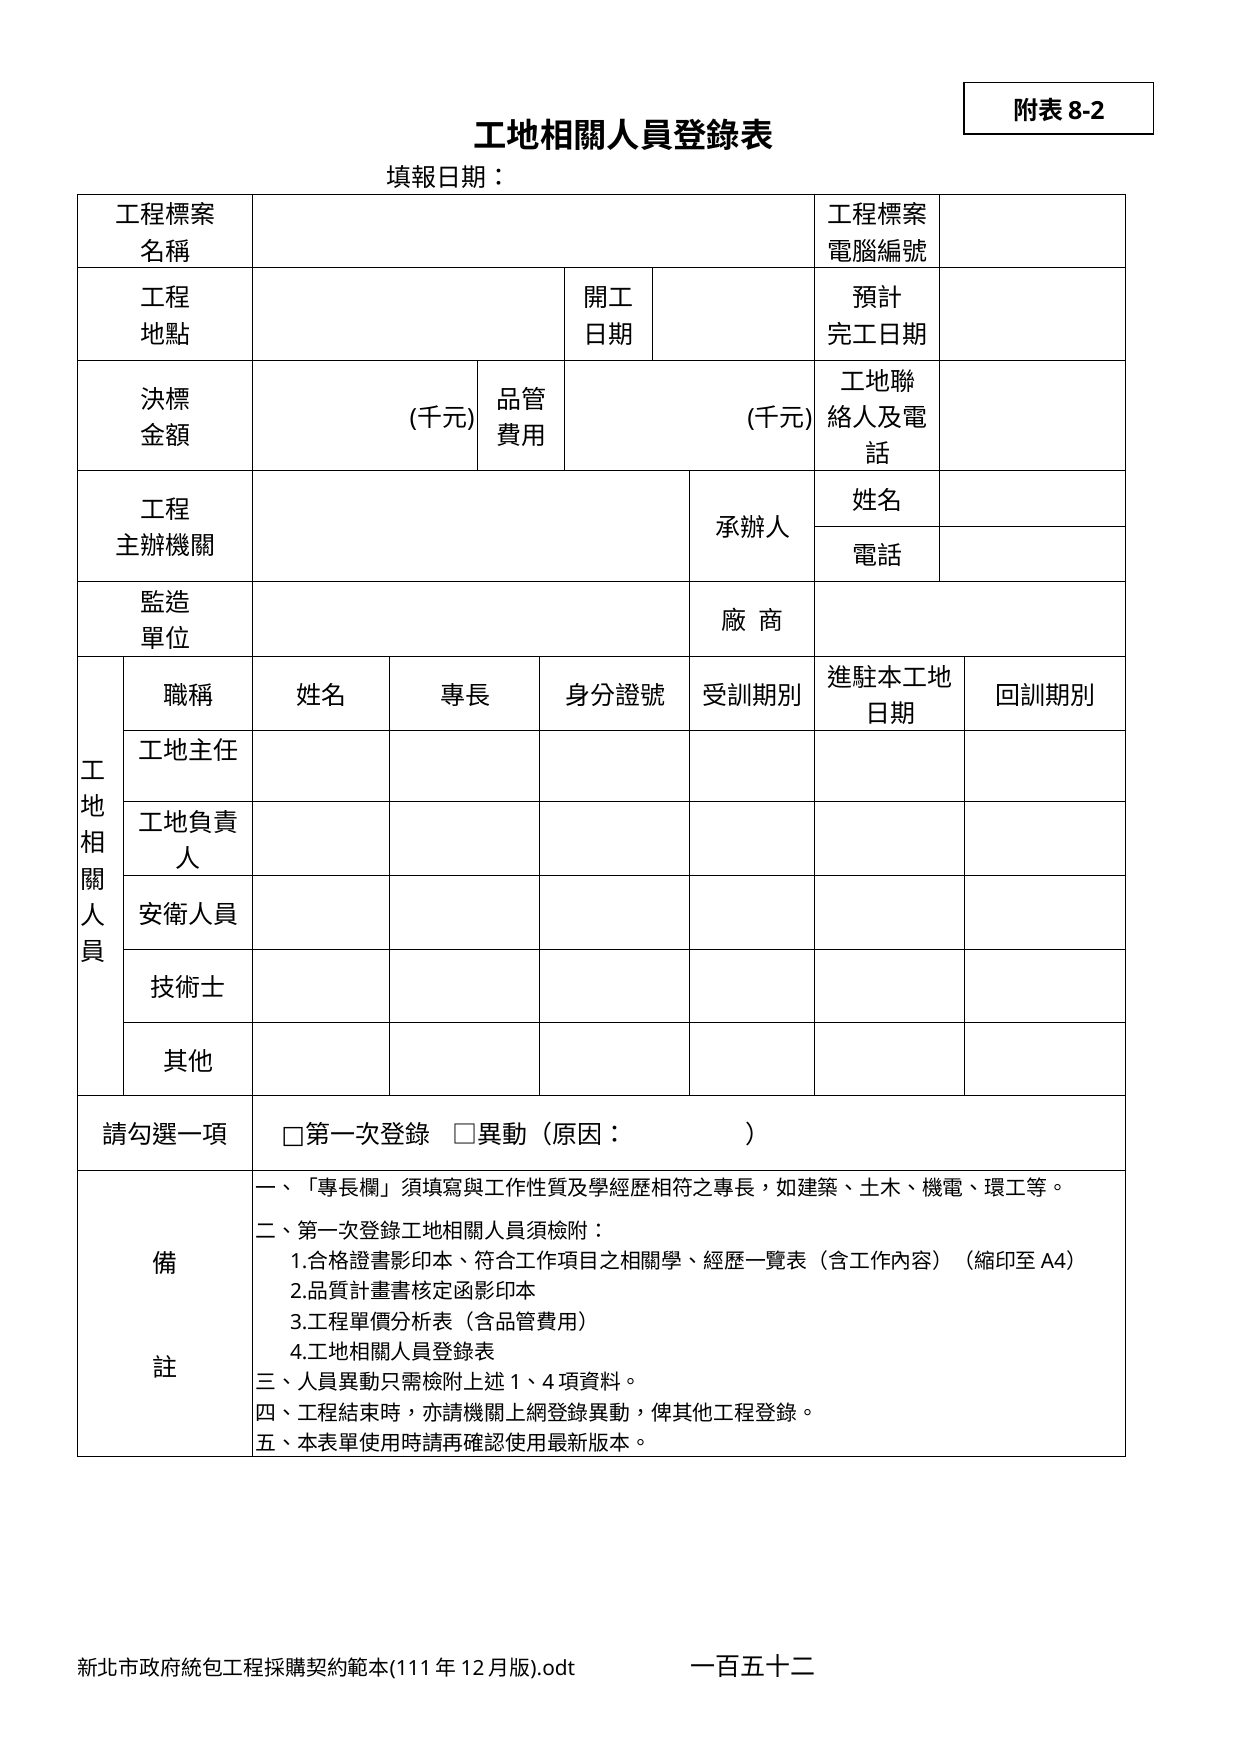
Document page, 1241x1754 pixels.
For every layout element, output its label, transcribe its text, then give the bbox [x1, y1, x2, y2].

table_cell [815, 731, 964, 801]
table_cell 承辦人 [690, 471, 814, 581]
table_cell [965, 950, 1125, 1022]
table_cell [690, 950, 814, 1022]
table_cell 決標 金額 [78, 361, 252, 470]
table_cell 一、「專長欄」須填寫與工作性質及學經歷相符之專長，如建築、土木、機電、環工等。 二、第一次登錄工地相關人員須檢附： 1.合格證書影印本、符合工作項目之相關學、經歷一覽表（含工作內容）（縮印至A4） 2.品質計畫書核定函影印本 3.工程單價分析表（含品管費用） 4.工地相關人員登錄表 三、人員異動只需檢附上述1、4項資料。 四、工程結束時，亦請機關上網登錄異動，俾其他工程登錄。 五、本表單使用時請再確認使用最新版本。 [253, 1171, 1125, 1456]
table_cell [253, 731, 389, 801]
table_cell 廠 商 [690, 582, 814, 656]
table_cell [540, 950, 689, 1022]
table_cell [253, 876, 389, 949]
table_cell 進駐本工地日期 [815, 657, 964, 729]
table_cell [815, 1023, 964, 1095]
table_cell [690, 731, 814, 801]
table_cell 技術士 [124, 950, 252, 1022]
table_cell (千元) [253, 361, 477, 470]
table_cell [540, 731, 689, 801]
table_cell [253, 802, 389, 875]
table_cell 姓名 [815, 471, 939, 526]
table_cell 工地相關人員 [78, 657, 123, 1095]
table_cell 身分證號 [540, 657, 689, 729]
table_cell [690, 1023, 814, 1095]
table_cell [940, 268, 1125, 360]
table_cell [540, 802, 689, 875]
table_cell 職稱 [124, 657, 252, 729]
table_cell 工地負責人 [124, 802, 252, 875]
table_cell 品管 費用 [478, 361, 564, 470]
table_cell 工程 地點 [78, 268, 252, 360]
table_cell [653, 268, 814, 360]
table_cell [815, 876, 964, 949]
table_cell [940, 471, 1125, 526]
table_cell [965, 876, 1125, 949]
table_cell [540, 876, 689, 949]
table_cell 監造 單位 [78, 582, 252, 656]
table_cell [253, 582, 689, 656]
table_cell 電話 [815, 527, 939, 581]
table_cell [815, 582, 1125, 656]
table_cell [940, 527, 1125, 581]
table_cell 工程 主辦機關 [78, 471, 252, 581]
table_cell [390, 876, 539, 949]
table_cell [390, 950, 539, 1022]
text 填報日期： [0, 157, 1169, 194]
table_cell □第一次登錄 □異動（原因： ） [253, 1096, 1125, 1170]
table_header [940, 195, 1125, 267]
table_cell [253, 1023, 389, 1095]
table_cell 工地聯 絡人及電話 [815, 361, 939, 470]
table_cell [390, 1023, 539, 1095]
table_cell [690, 802, 814, 875]
table_header [253, 195, 814, 267]
table_cell [253, 268, 564, 360]
table_cell 預計 完工日期 [815, 268, 939, 360]
table_cell 安衛人員 [124, 876, 252, 949]
table_cell [815, 950, 964, 1022]
table_cell 備 註 [78, 1171, 252, 1456]
table_cell 開工 日期 [565, 268, 652, 360]
table_cell 姓名 [253, 657, 389, 729]
text 工地相關人員登錄表 [77, 109, 1169, 157]
table_cell 專長 [390, 657, 539, 729]
table_cell [690, 876, 814, 949]
table_cell [965, 1023, 1125, 1095]
table_cell [540, 1023, 689, 1095]
table_header 工程標案 電腦編號 [815, 195, 939, 267]
table_cell [815, 802, 964, 875]
table_cell 其他 [124, 1023, 252, 1095]
table_cell 回訓期別 [965, 657, 1125, 729]
text 附表8-2 [979, 90, 1138, 126]
table_cell 受訓期別 [690, 657, 814, 729]
table_cell [940, 361, 1125, 470]
table_header 工程標案 名稱 [78, 195, 252, 267]
table_cell [965, 802, 1125, 875]
table_cell 請勾選一項 [78, 1096, 252, 1170]
table_cell 工地主任 [124, 731, 252, 801]
table_cell (千元) [565, 361, 814, 470]
table_cell [965, 731, 1125, 801]
table_cell [253, 471, 689, 581]
table_cell [390, 802, 539, 875]
table_cell [253, 950, 389, 1022]
table_cell [390, 731, 539, 801]
